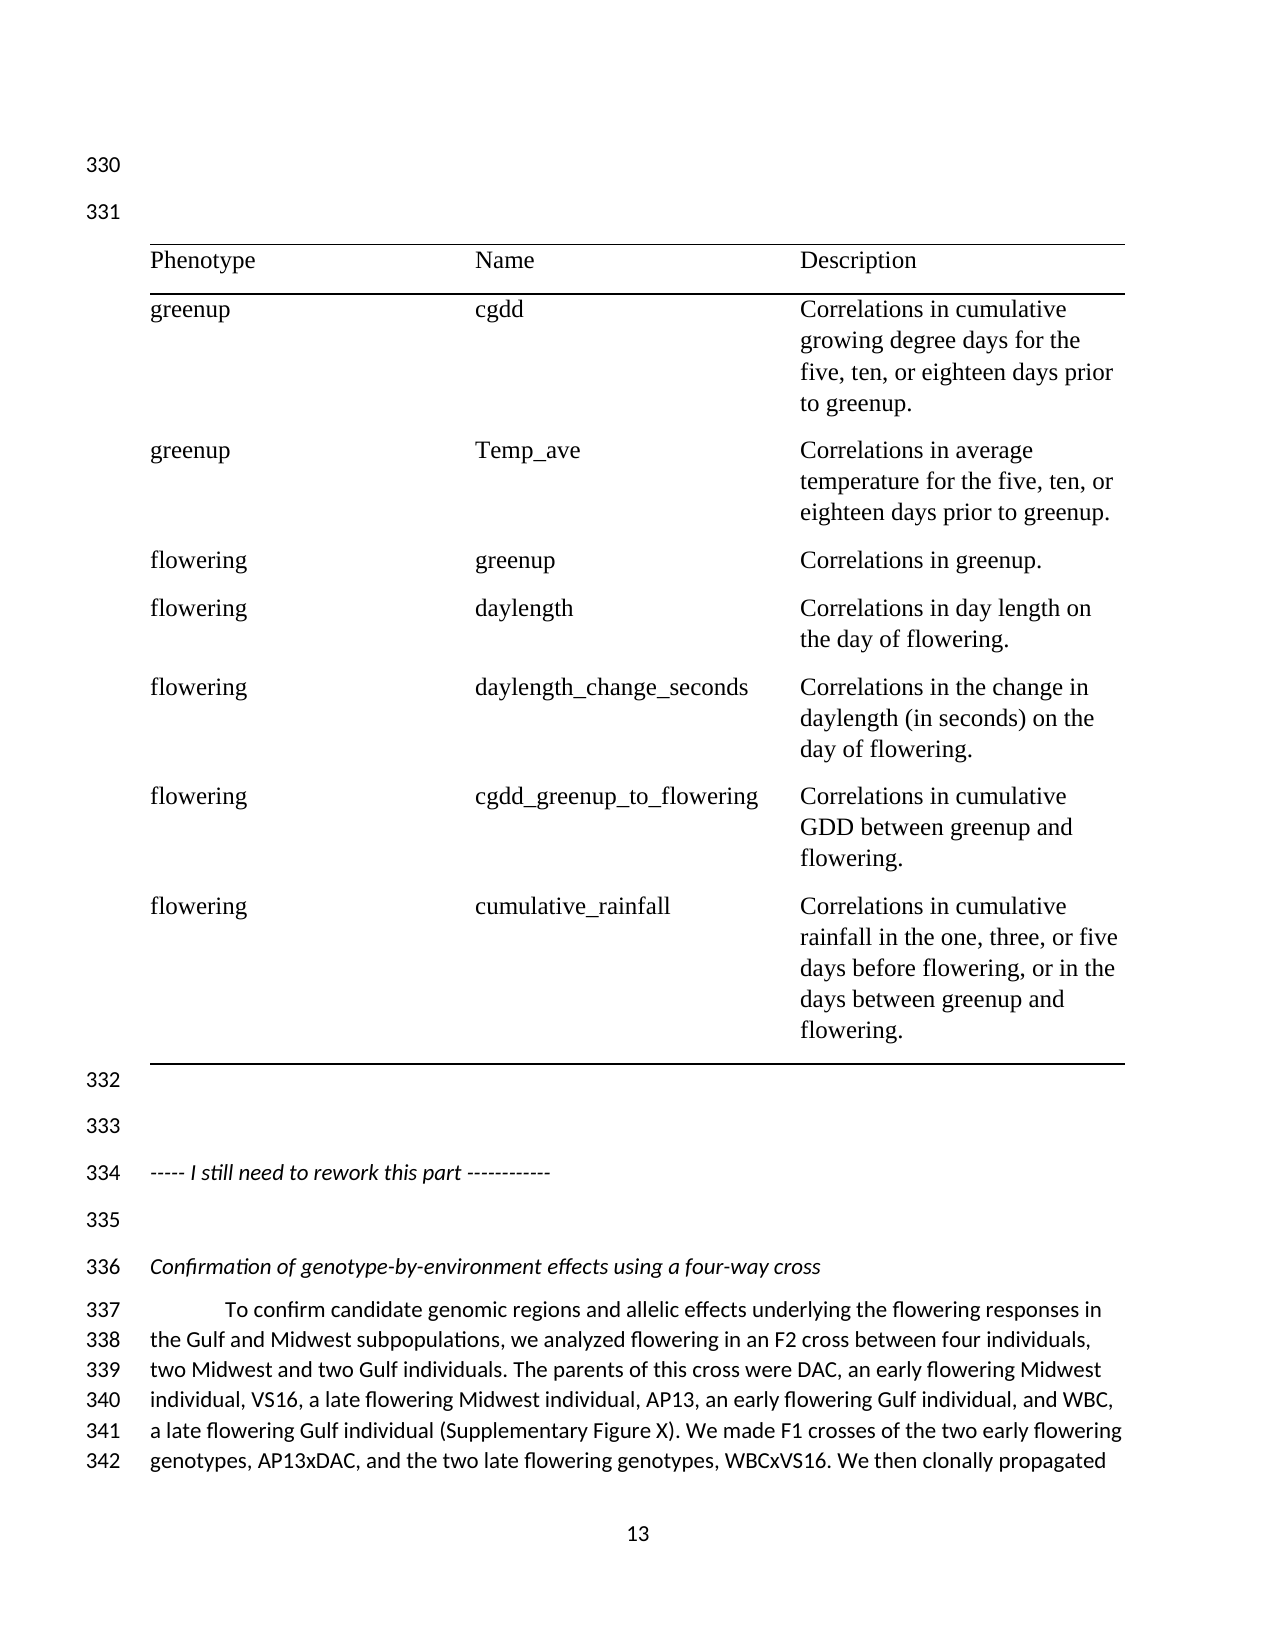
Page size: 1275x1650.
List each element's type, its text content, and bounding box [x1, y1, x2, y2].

table_cell Correlations in the change in daylength (in seconds) on the day of flowering. [800, 672, 1125, 781]
table_header Description [800, 245, 1125, 293]
text To confirm candidate genomic regions and allelic effects underlying the flowering responses in the Gulf and Midwest subpopulations, we analyzed flowering in an F2 cross between four individuals, two Midwest and two Gulf individuals. The parents of this cross were DAC, an early flowering Midwest individual, VS16, a late flowering Midwest individual, AP13, an early flowering Gulf individual, and WBC, a late flowering Gulf individual (Supplementary Figure X). We made F1 crosses of the two early flowering genotypes, AP13xDAC, and the two late flowering genotypes, WBCxVS16. We then clonally propagated [150, 1295, 1125, 1474]
table_cell Correlations in greenup. [800, 545, 1125, 593]
table_cell flowering [150, 781, 475, 891]
table_cell Correlations in day length on the day of flowering. [800, 593, 1125, 672]
table_cell cgdd [475, 295, 800, 435]
table_cell greenup [475, 545, 800, 593]
text Confirmation of genotype-by-environment effects using a four-way cross [150, 1252, 1125, 1280]
table_cell Correlations in cumulative GDD between greenup and flowering. [800, 781, 1125, 891]
table_cell flowering [150, 672, 475, 781]
table_cell Correlations in average temperature for the five, ten, or eighteen days prior to greenup. [800, 435, 1125, 545]
table_cell daylength [475, 593, 800, 672]
table_cell Correlations in cumulative growing degree days for the five, ten, or eighteen days prior to greenup. [800, 295, 1125, 435]
table_cell greenup [150, 295, 475, 435]
table_cell Correlations in cumulative rainfall in the one, three, or five days before flowering, or in the days between greenup and flowering. [800, 891, 1125, 1063]
table_cell flowering [150, 545, 475, 593]
table_cell cgdd_greenup_to_flowering [475, 781, 800, 891]
table_cell cumulative_rainfall [475, 891, 800, 1063]
table_cell greenup [150, 435, 475, 545]
table_cell flowering [150, 891, 475, 1063]
table_cell flowering [150, 593, 475, 672]
table_header Name [475, 245, 800, 293]
text ----- I still need to rework this part ------------ [150, 1158, 1125, 1186]
table_cell Temp_ave [475, 435, 800, 545]
table_header Phenotype [150, 245, 475, 293]
table_cell daylength_change_seconds [475, 672, 800, 781]
